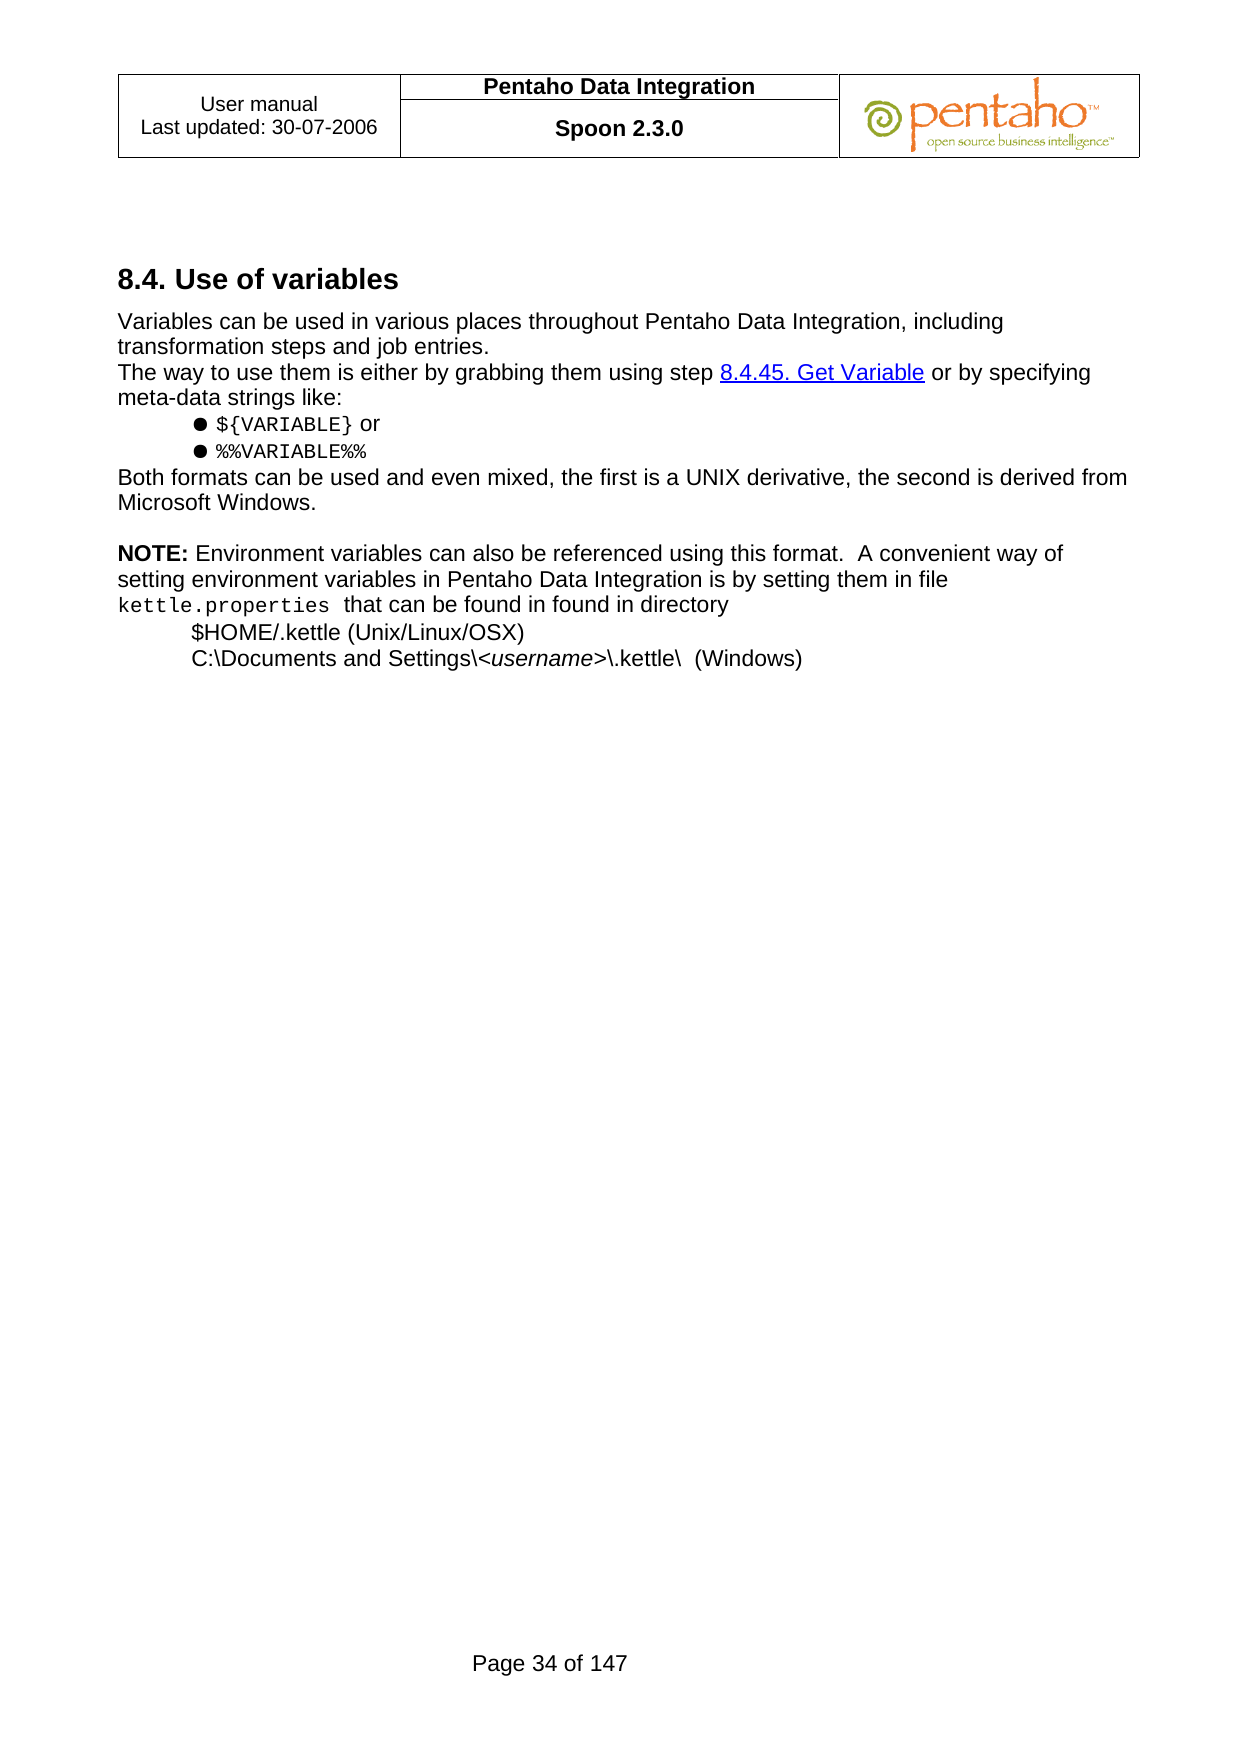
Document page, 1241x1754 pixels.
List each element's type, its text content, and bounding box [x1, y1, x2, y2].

text NOTE: Environment variables can also be referenced using this format. A convenient way of setting environment variables in Pentaho Data Integration is by setting them in file kettle.properties that can be found in found in directory [117, 541, 1137, 620]
text $HOME/.kettle (Unix/Linux/OSX) [117, 620, 1137, 645]
subtitle Use of variables [117, 263, 1137, 296]
list %%VARIABLE%% [191, 437, 1137, 464]
text The way to use them is either by grabbing them using step 8.4.45. Get Variable or by specifying meta-data strings like: [117, 359, 1137, 411]
text Variables can be used in various places throughout Pentaho Data Integration, including transformation steps and job entries. [117, 308, 1137, 359]
text C:\Documents and Settings\<username>\.kettle\ (Windows) [117, 645, 1137, 671]
list ${VARIABLE} or [191, 411, 1137, 437]
text Both formats can be used and even mixed, the first is a UNIX derivative, the second is derived from Microsoft Windows. [117, 464, 1137, 516]
